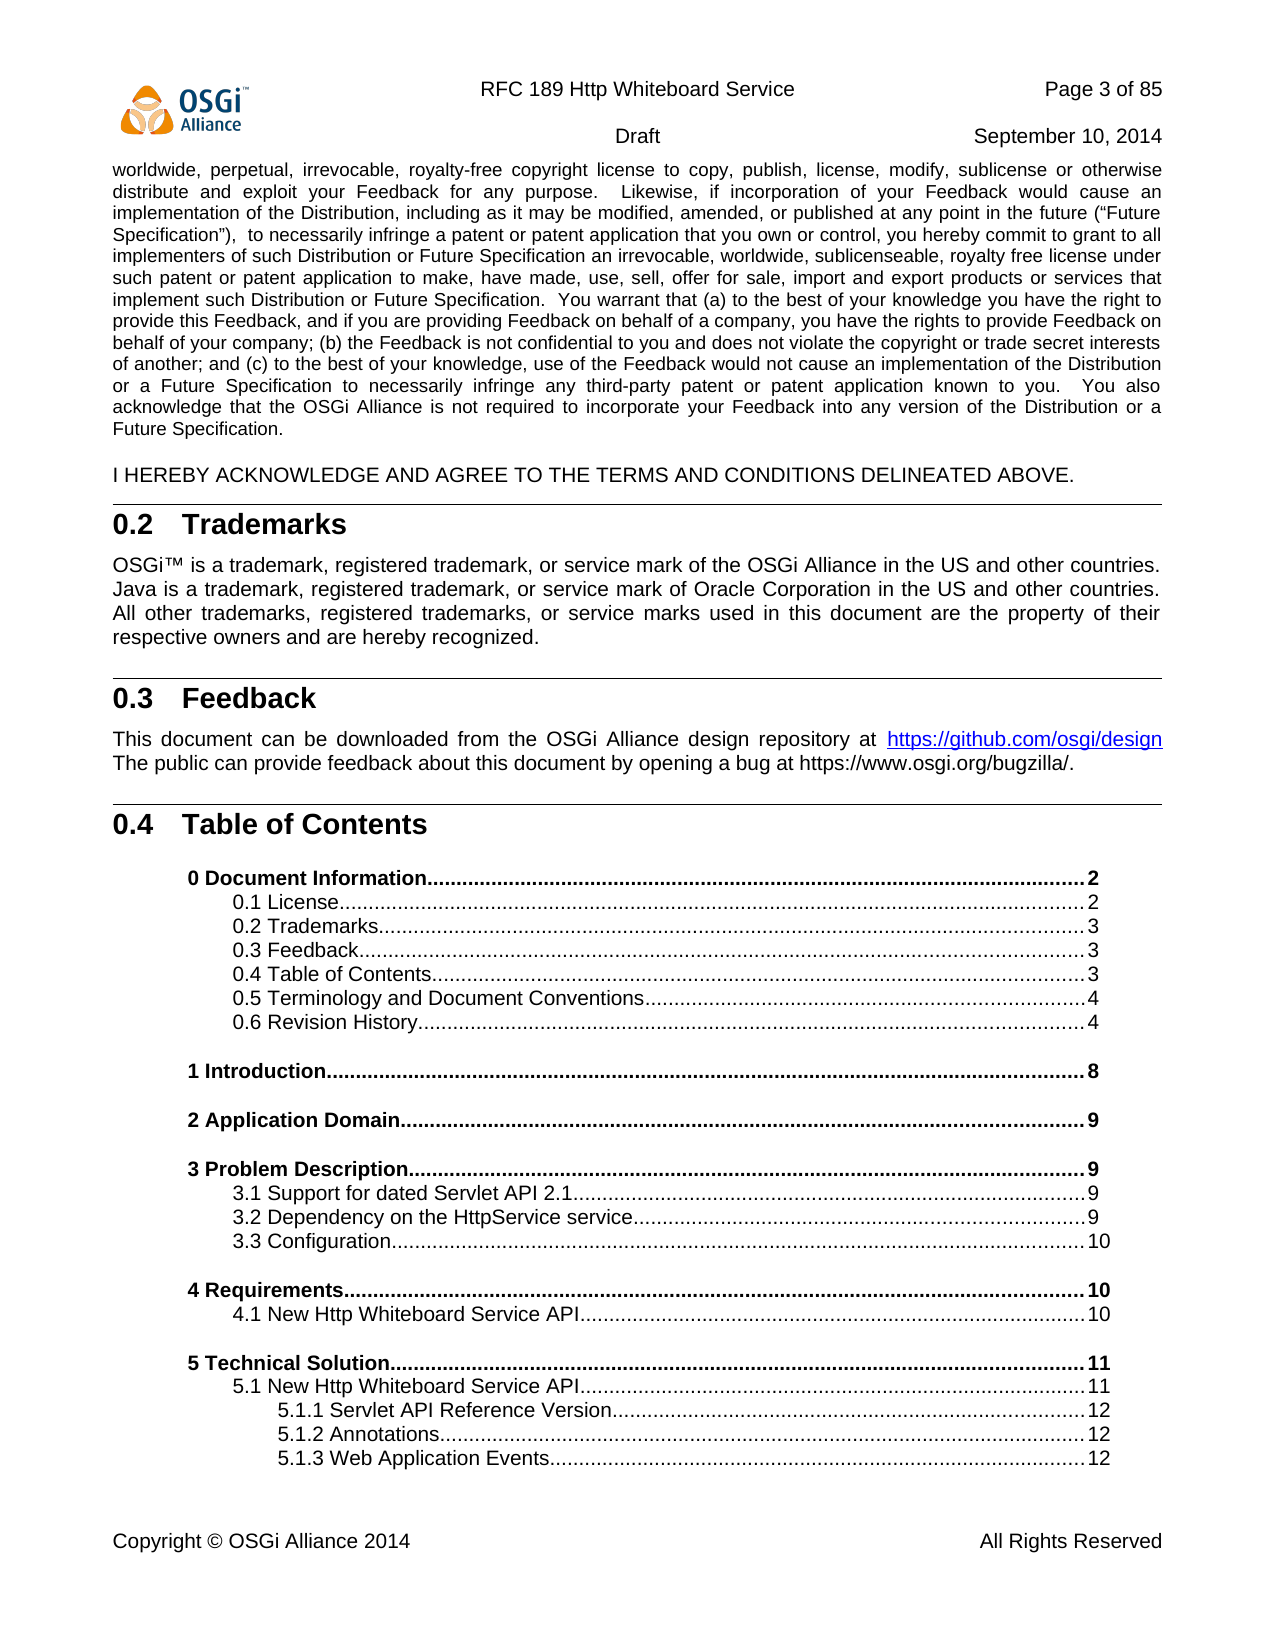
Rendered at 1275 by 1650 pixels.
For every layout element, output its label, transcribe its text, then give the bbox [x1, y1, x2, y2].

text 0.5 Terminology and Document Conventions 4 [232, 986, 1162, 1010]
text 1 Introduction 8 [187, 1059, 1162, 1083]
text 0 Document Information 2 [187, 866, 1162, 890]
text 4.1 New Http Whiteboard Service API 10 [232, 1301, 1162, 1325]
text worldwide, perpetual, irrevocable, royalty-free copyright license to copy, publish, license, modify, sublicense or otherwise distribute and exploit your Feedback for any purpose. Likewise, if incorporation of your Feedback would cause an implementation of the Distribution, including as it may be modified, amended, or published at any point in the future (“Future Specification”), to necessarily infringe a patent or patent application that you own or control, you hereby commit to grant to all implementers of such Distribution or Future Specification an irrevocable, worldwide, sublicenseable, royalty free license under such patent or patent application to make, have made, use, sell, offer for sale, import and export products or services that implement such Distribution or Future Specification. You warrant that (a) to the best of your knowledge you have the right to provide this Feedback, and if you are providing Feedback on behalf of a company, you have the rights to provide Feedback on behalf of your company; (b) the Feedback is not confidential to you and does not violate the copyright or trade secret interests of another; and (c) to the best of your knowledge, use of the Feedback would not cause an implementation of the Distribution or a Future Specification to necessarily infringe any third-party patent or patent application known to you. You also acknowledge that the OSGi Alliance is not required to incorporate your Feedback into any version of the Distribution or a Future Specification. [112, 159, 1162, 439]
subtitle Trademarks [112, 505, 1162, 541]
text 0.2 Trademarks 3 [232, 914, 1162, 938]
text 5 Technical Solution 11 [187, 1350, 1162, 1374]
text 0.1 License 2 [232, 890, 1162, 914]
text 3.3 Configuration 10 [232, 1228, 1162, 1252]
subtitle Feedback [112, 679, 1162, 715]
text 3.1 Support for dated Servlet API 2.1 9 [232, 1181, 1162, 1204]
text 5.1.2 Annotations 12 [277, 1422, 1162, 1446]
picture [113, 78, 257, 142]
text I HEREBY ACKNOWLEDGE AND AGREE TO THE TERMS AND CONDITIONS DELINEATED ABOVE. [112, 463, 1162, 487]
text 5.1.3 Web Application Events 12 [277, 1446, 1162, 1470]
text This document can be downloaded from the OSGi Alliance design repository at https://github.com/osgi/design The public can provide feedback about this document by opening a bug at https://www.osgi.org/bugzilla/. [112, 727, 1162, 775]
text 3 Problem Description 9 [187, 1157, 1162, 1181]
text 0.6 Revision History 4 [232, 1010, 1162, 1034]
text 0.3 Feedback 3 [232, 938, 1162, 962]
text 4 Requirements 10 [187, 1277, 1162, 1301]
text 5.1.1 Servlet API Reference Version 12 [277, 1398, 1162, 1422]
text 3.2 Dependency on the HttpService service 9 [232, 1204, 1162, 1228]
text 5.1 New Http Whiteboard Service API 11 [232, 1374, 1162, 1398]
text OSGi™ is a trademark, registered trademark, or service mark of the OSGi Alliance in the US and other countries. Java is a trademark, registered trademark, or service mark of Oracle Corporation in the US and other countries. All other trademarks, registered trademarks, or service marks used in this document are the property of their respective owners and are hereby recognized. [112, 553, 1162, 649]
text 0.4 Table of Contents 3 [232, 962, 1162, 986]
subtitle Table of Contents [112, 805, 1162, 841]
text 2 Application Domain 9 [187, 1108, 1162, 1132]
